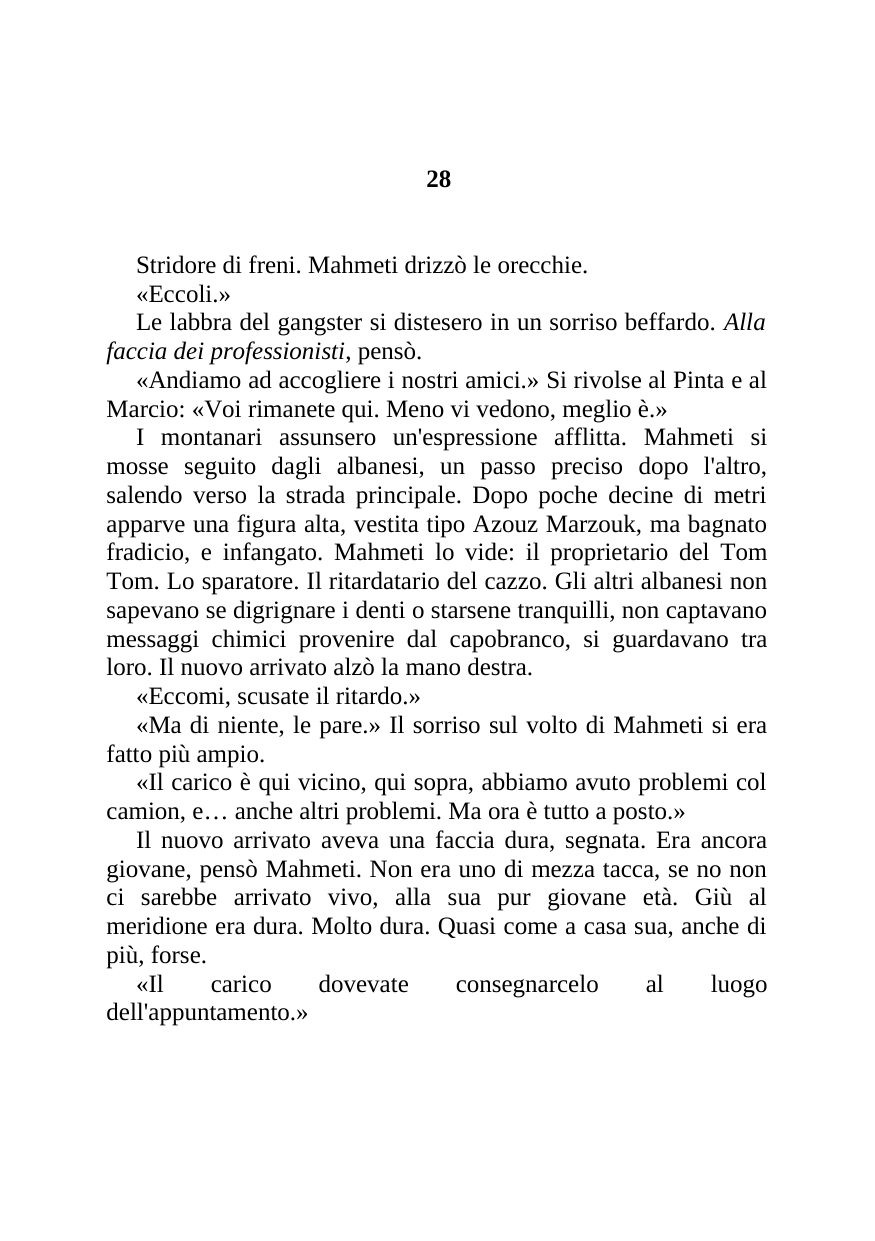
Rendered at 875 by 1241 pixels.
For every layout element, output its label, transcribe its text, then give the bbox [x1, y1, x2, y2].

text I montanari assunsero un'espressione afflitta. Mahmeti si mosse seguito dagli albanesi, un passo preciso dopo l'altro, salendo verso la strada principale. Dopo poche decine di metri apparve una figura alta, vestita tipo Azouz Marzouk, ma bagnato fradicio, e infangato. Mahmeti lo vide: il proprietario del Tom Tom. Lo sparatore. Il ritardatario del cazzo. Gli altri albanesi non sapevano se digrignare i denti o starsene tranquilli, non captavano messaggi chimici provenire dal capobranco, si guardavano tra loro. Il nuovo arrivato alzò la mano destra. [106, 422, 768, 681]
text Stridore di freni. Mahmeti drizzò le orecchie. [106, 250, 768, 279]
text Le labbra del gangster si distesero in un sorriso beffardo. Alla faccia dei professionisti, pensò. [106, 307, 768, 365]
text «Eccoli.» [106, 279, 768, 307]
text «Il carico è qui vicino, qui sopra, abbiamo avuto problemi col camion, e… anche altri problemi. Ma ora è tutto a posto.» [106, 767, 768, 825]
text «Andiamo ad accogliere i nostri amici.» Si rivolse al Pinta e al Marcio: «Voi rimanete qui. Meno vi vedono, meglio è.» [106, 365, 768, 422]
text «Il carico dovevate consegnarcelo al luogo dell'appuntamento.» [106, 969, 768, 1026]
text «Ma di niente, le pare.» Il sorriso sul volto di Mahmeti si era fatto più ampio. [106, 710, 768, 767]
text Il nuovo arrivato aveva una faccia dura, segnata. Era ancora giovane, pensò Mahmeti. Non era uno di mezza tacca, se no non ci sarebbe arrivato vivo, alla sua pur giovane età. Giù al meridione era dura. Molto dura. Quasi come a casa sua, anche di più, forse. [106, 825, 768, 969]
text 28 [120, 164, 757, 192]
text «Eccomi, scusate il ritardo.» [106, 681, 768, 710]
